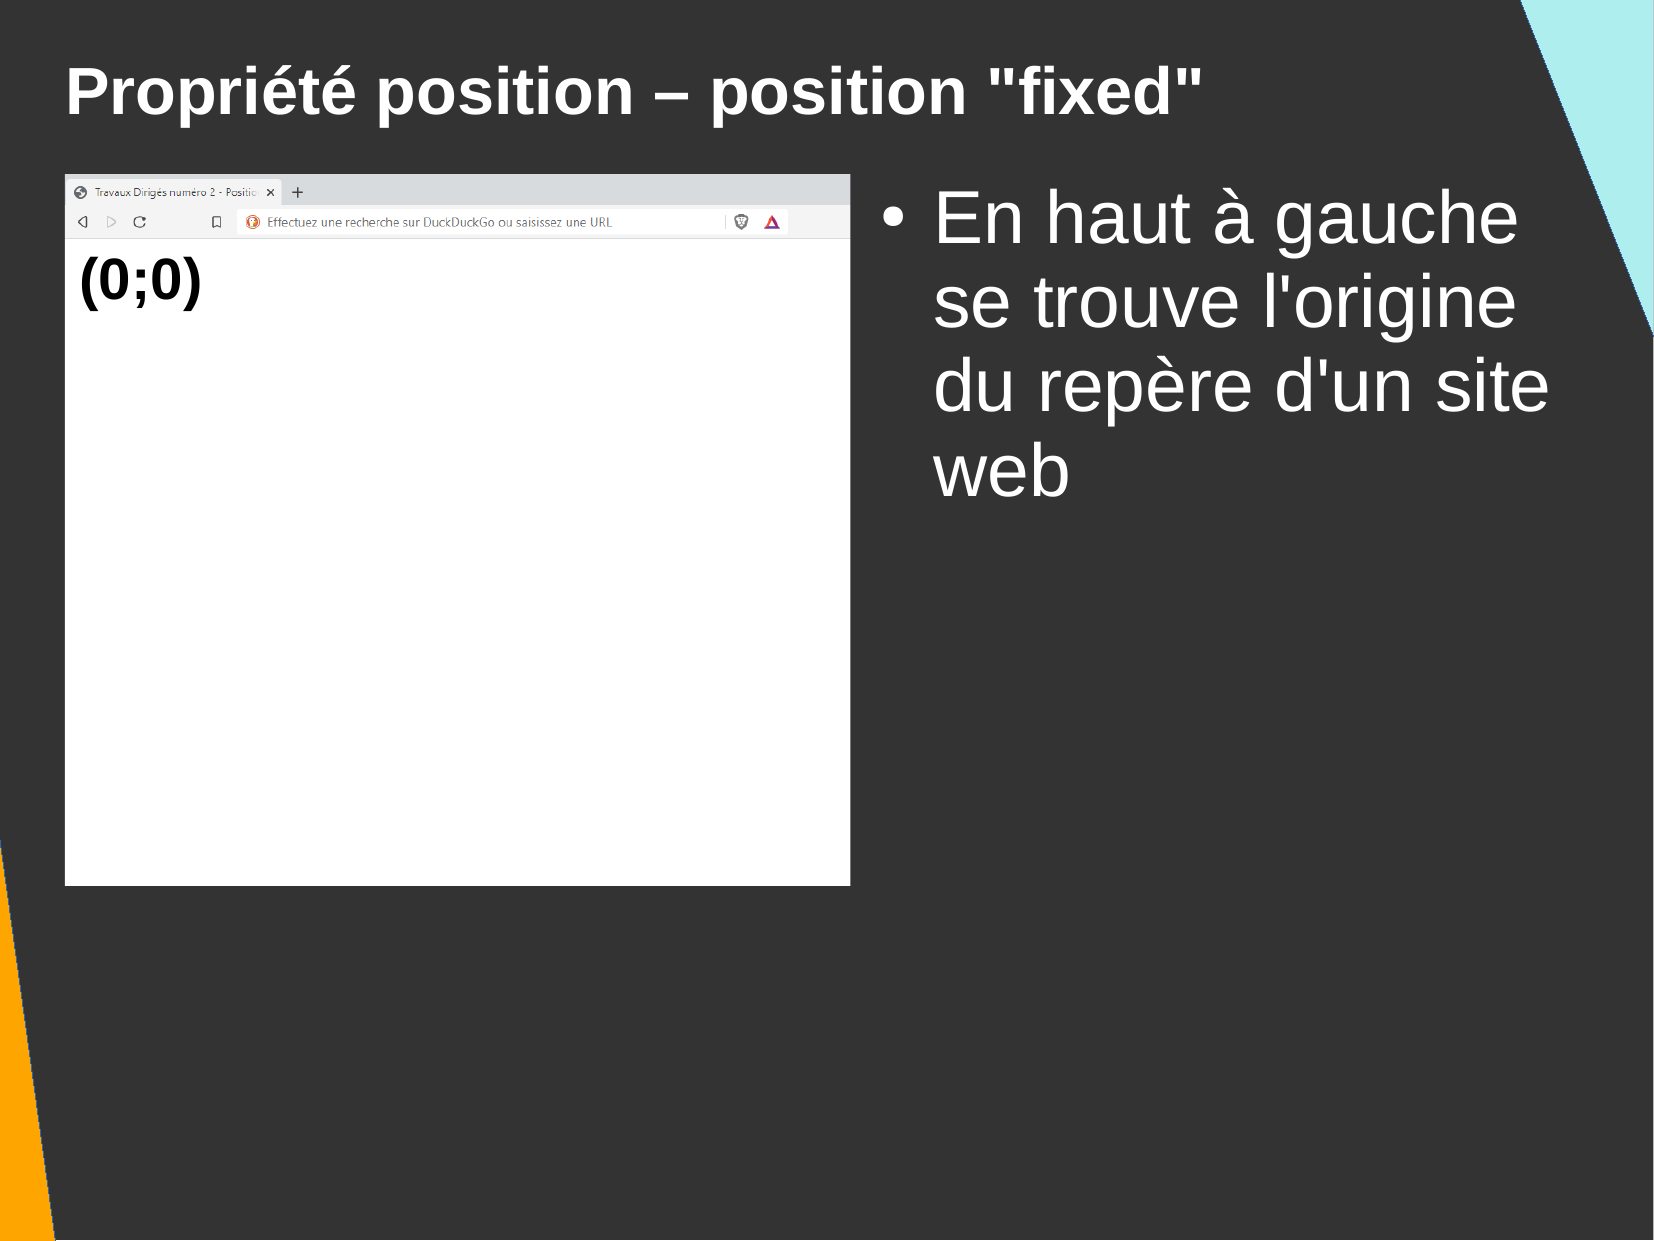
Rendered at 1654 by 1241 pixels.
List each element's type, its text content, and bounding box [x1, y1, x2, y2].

list En haut à gauche se trouve l'origine du repère d'un site web [862, 176, 1619, 768]
text_box [1520, 0, 1654, 337]
title Propriété position – position "fixed" [64, 54, 1553, 135]
text_box [0, 839, 56, 1241]
picture [64, 174, 851, 886]
text_box (0;0) [64, 239, 396, 319]
